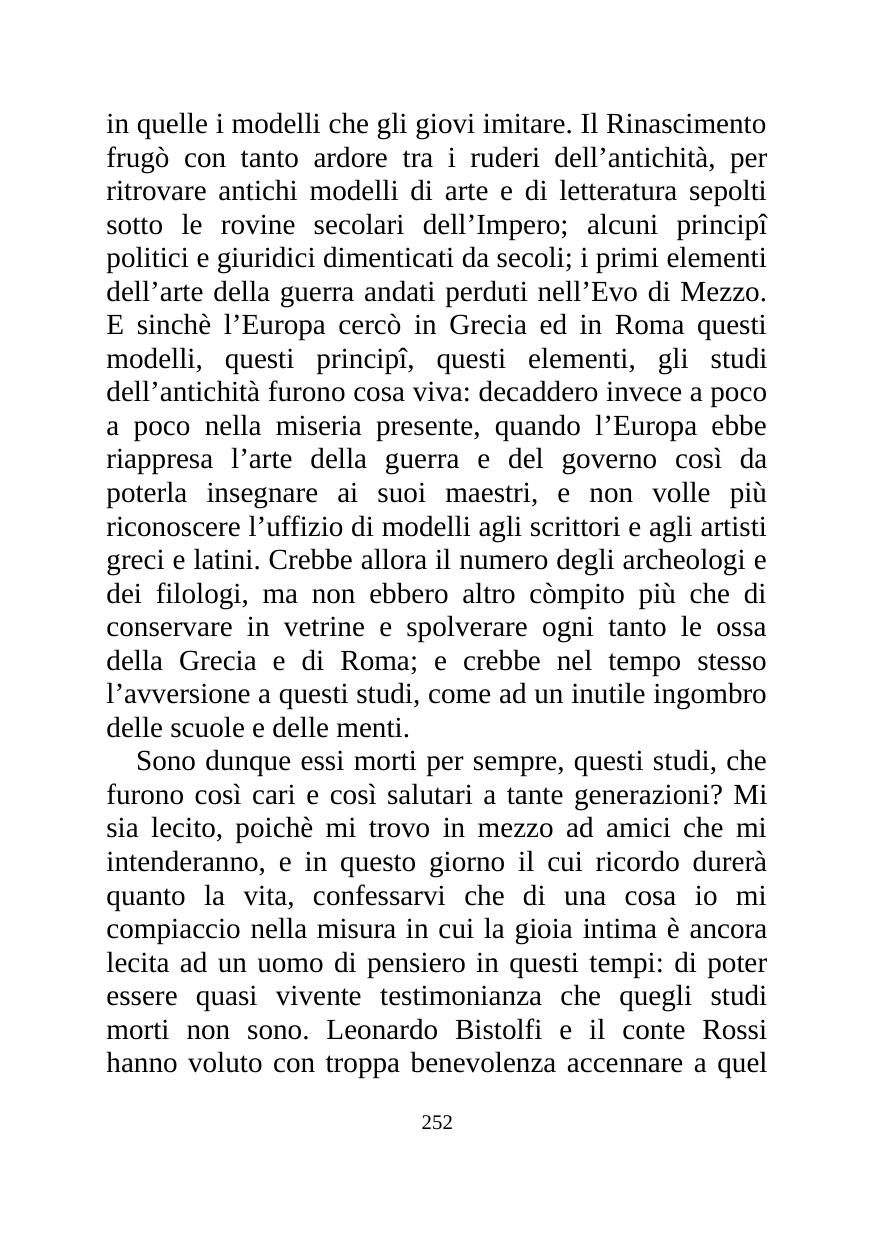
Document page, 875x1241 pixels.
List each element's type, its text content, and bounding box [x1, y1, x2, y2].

text Sono dunque essi morti per sempre, questi studi, che furono così cari e così salutari a tante generazioni? Mi sia lecito, poichè mi trovo in mezzo ad amici che mi intenderanno, e in questo giorno il cui ricordo durerà quanto la vita, confessarvi che di una cosa io mi compiaccio nella misura in cui la gioia intima è ancora lecita ad un uomo di pensiero in questi tempi: di poter essere quasi vivente testimonianza che quegli studi morti non sono. Leonardo Bistolfi e il conte Rossi hanno voluto con troppa benevolenza accennare a quel [106, 743, 768, 1079]
text in quelle i modelli che gli giovi imitare. Il Rinascimento frugò con tanto ardore tra i ruderi dell’antichità, per ritrovare antichi modelli di arte e di letteratura sepolti sotto le rovine secolari dell’Impero; alcuni principî politici e giuridici dimenticati da secoli; i primi elementi dell’arte della guerra andati perduti nell’Evo di Mezzo. E sinchè l’Europa cercò in Grecia ed in Roma questi modelli, questi principî, questi elementi, gli studi dell’antichità furono cosa viva: decaddero invece a poco a poco nella miseria presente, quando l’Europa ebbe riappresa l’arte della guerra e del governo così da poterla insegnare ai suoi maestri, e non volle più riconoscere l’uffizio di modelli agli scrittori e agli artisti greci e latini. Crebbe allora il numero degli archeologi e dei filologi, ma non ebbero altro còmpito più che di conservare in vetrine e spolverare ogni tanto le ossa della Grecia e di Roma; e crebbe nel tempo stesso l’avversione a questi studi, come ad un inutile ingombro delle scuole e delle menti. [106, 106, 768, 743]
